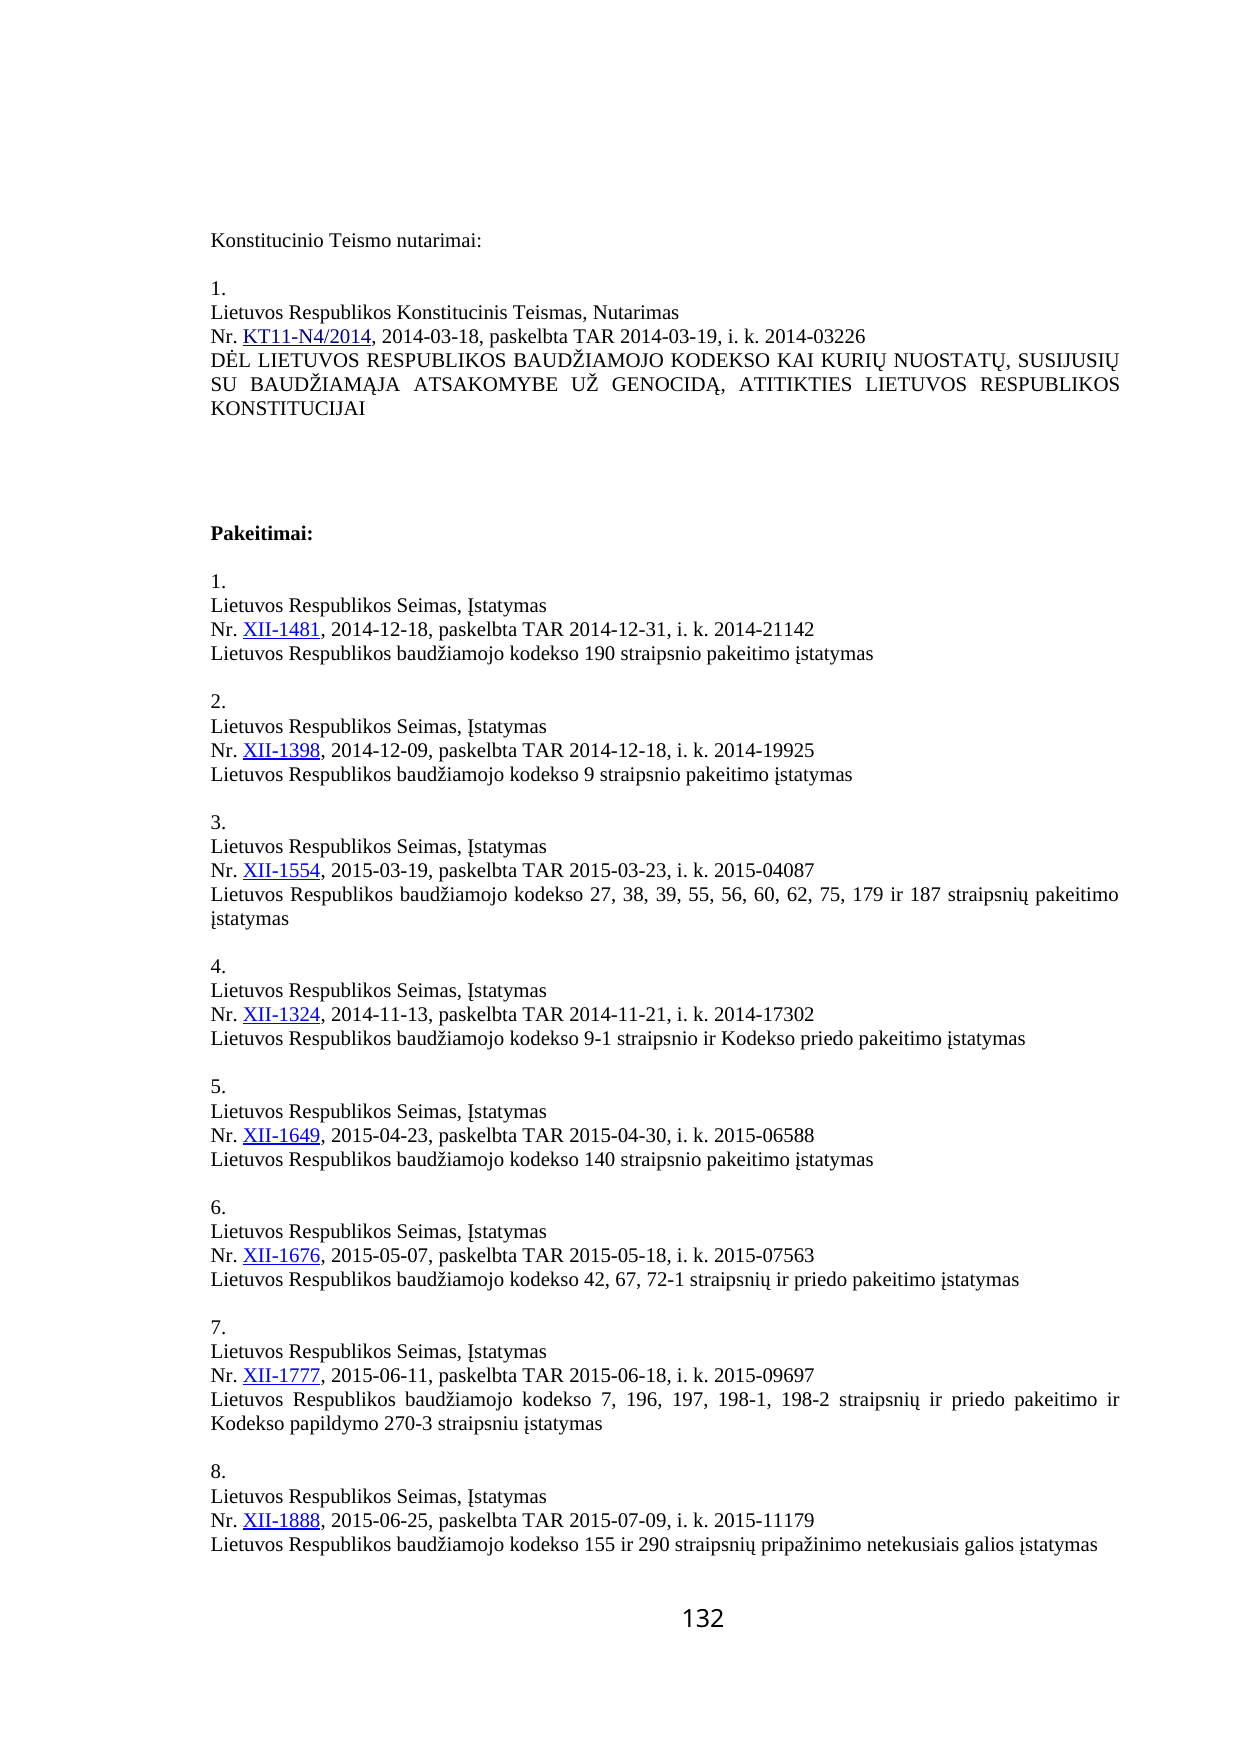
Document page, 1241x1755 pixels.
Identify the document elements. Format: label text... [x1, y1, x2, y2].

text 1. [210, 569, 1120, 593]
text Lietuvos Respublikos baudžiamojo kodekso 140 straipsnio pakeitimo įstatymas [210, 1147, 1120, 1171]
text Lietuvos Respublikos Seimas, Įstatymas [210, 1098, 1120, 1123]
text Nr. XII-1554, 2015-03-19, paskelbta TAR 2015-03-23, i. k. 2015-04087 [210, 858, 1120, 882]
text Nr. XII-1398, 2014-12-09, paskelbta TAR 2014-12-18, i. k. 2014-19925 [210, 738, 1120, 762]
text Nr. XII-1324, 2014-11-13, paskelbta TAR 2014-11-21, i. k. 2014-17302 [210, 1002, 1120, 1026]
text 7. [210, 1315, 1120, 1339]
text 6. [210, 1195, 1120, 1219]
text Lietuvos Respublikos Seimas, Įstatymas [210, 713, 1120, 738]
text 4. [210, 954, 1120, 978]
text Nr. KT11-N4/2014, 2014-03-18, paskelbta TAR 2014-03-19, i. k. 2014-03226 [210, 324, 1120, 348]
text Nr. XII-1777, 2015-06-11, paskelbta TAR 2015-06-18, i. k. 2015-09697 [210, 1363, 1120, 1387]
text Lietuvos Respublikos baudžiamojo kodekso 42, 67, 72-1 straipsnių ir priedo pakeitimo įstatymas [210, 1267, 1120, 1291]
text Lietuvos Respublikos Konstitucinis Teismas, Nutarimas [210, 300, 1120, 324]
text 3. [210, 810, 1120, 834]
text Lietuvos Respublikos baudžiamojo kodekso 155 ir 290 straipsnių pripažinimo netekusiais galios įstatymas [210, 1532, 1120, 1556]
text Pakeitimai: [210, 521, 1120, 545]
text 2. [210, 689, 1120, 713]
text Lietuvos Respublikos baudžiamojo kodekso 9 straipsnio pakeitimo įstatymas [210, 762, 1120, 786]
text 1. [210, 276, 1120, 300]
text Lietuvos Respublikos Seimas, Įstatymas [210, 1483, 1120, 1508]
text Nr. XII-1481, 2014-12-18, paskelbta TAR 2014-12-31, i. k. 2014-21142 [210, 617, 1120, 641]
text DĖL LIETUVOS RESPUBLIKOS BAUDŽIAMOJO KODEKSO KAI KURIŲ NUOSTATŲ, SUSIJUSIŲ SU BAUDŽIAMĄJA ATSAKOMYBE UŽ GENOCIDĄ, ATITIKTIES LIETUVOS RESPUBLIKOS KONSTITUCIJAI [210, 348, 1120, 420]
text Lietuvos Respublikos Seimas, Įstatymas [210, 978, 1120, 1002]
text Lietuvos Respublikos baudžiamojo kodekso 9-1 straipsnio ir Kodekso priedo pakeitimo įstatymas [210, 1026, 1120, 1050]
text Lietuvos Respublikos baudžiamojo kodekso 7, 196, 197, 198-1, 198-2 straipsnių ir priedo pakeitimo ir Kodekso papildymo 270-3 straipsniu įstatymas [210, 1387, 1120, 1435]
text Lietuvos Respublikos baudžiamojo kodekso 190 straipsnio pakeitimo įstatymas [210, 641, 1120, 665]
text Lietuvos Respublikos Seimas, Įstatymas [210, 1339, 1120, 1363]
text Lietuvos Respublikos Seimas, Įstatymas [210, 593, 1120, 617]
text Lietuvos Respublikos Seimas, Įstatymas [210, 1219, 1120, 1243]
text 8. [210, 1459, 1120, 1483]
text 5. [210, 1074, 1120, 1098]
text Lietuvos Respublikos baudžiamojo kodekso 27, 38, 39, 55, 56, 60, 62, 75, 179 ir 187 straipsnių pakeitimo įstatymas [210, 882, 1120, 930]
text Nr. XII-1888, 2015-06-25, paskelbta TAR 2015-07-09, i. k. 2015-11179 [210, 1508, 1120, 1532]
text Nr. XII-1676, 2015-05-07, paskelbta TAR 2015-05-18, i. k. 2015-07563 [210, 1243, 1120, 1267]
text Lietuvos Respublikos Seimas, Įstatymas [210, 834, 1120, 858]
text Nr. XII-1649, 2015-04-23, paskelbta TAR 2015-04-30, i. k. 2015-06588 [210, 1123, 1120, 1147]
text Konstitucinio Teismo nutarimai: [210, 228, 1120, 252]
